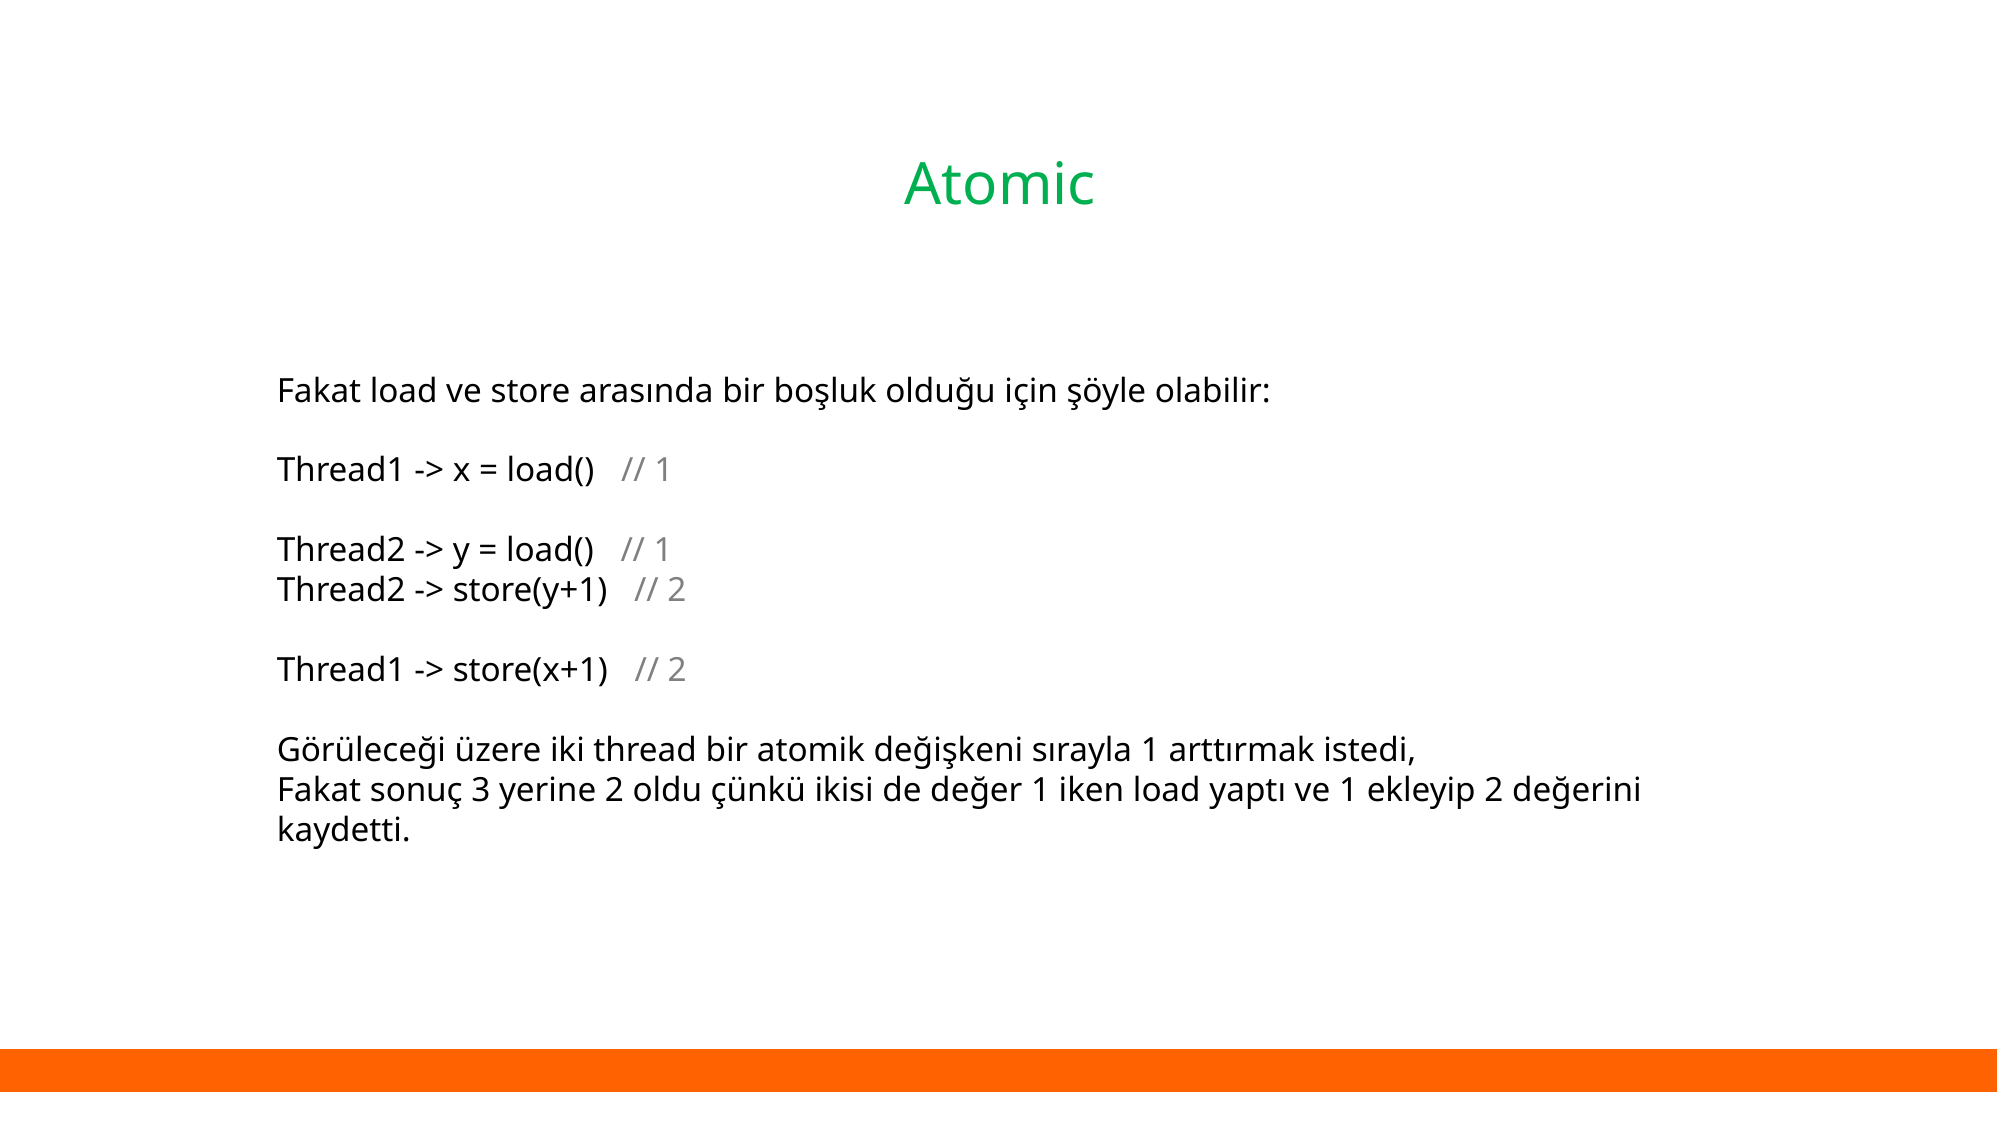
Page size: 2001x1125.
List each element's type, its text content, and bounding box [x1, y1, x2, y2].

text_box [0, 1049, 1997, 1092]
text_box Fakat load ve store arasında bir boşluk olduğu için şöyle olabilir: Thread1 -> x = load() // 1 Thread2 -> y = load() // 1 Thread2 -> store(y+1) // 2 Thread1 -> store(x+1) // 2 Görüleceği üzere iki thread bir atomik değişkeni sırayla 1 arttırmak istedi, Fakat sonuç 3 yerine 2 oldu çünkü ikisi de değer 1 iken load yaptı ve 1 ekleyip 2 değerini kaydetti. [262, 361, 1738, 795]
text_box Atomic [420, 146, 1580, 237]
